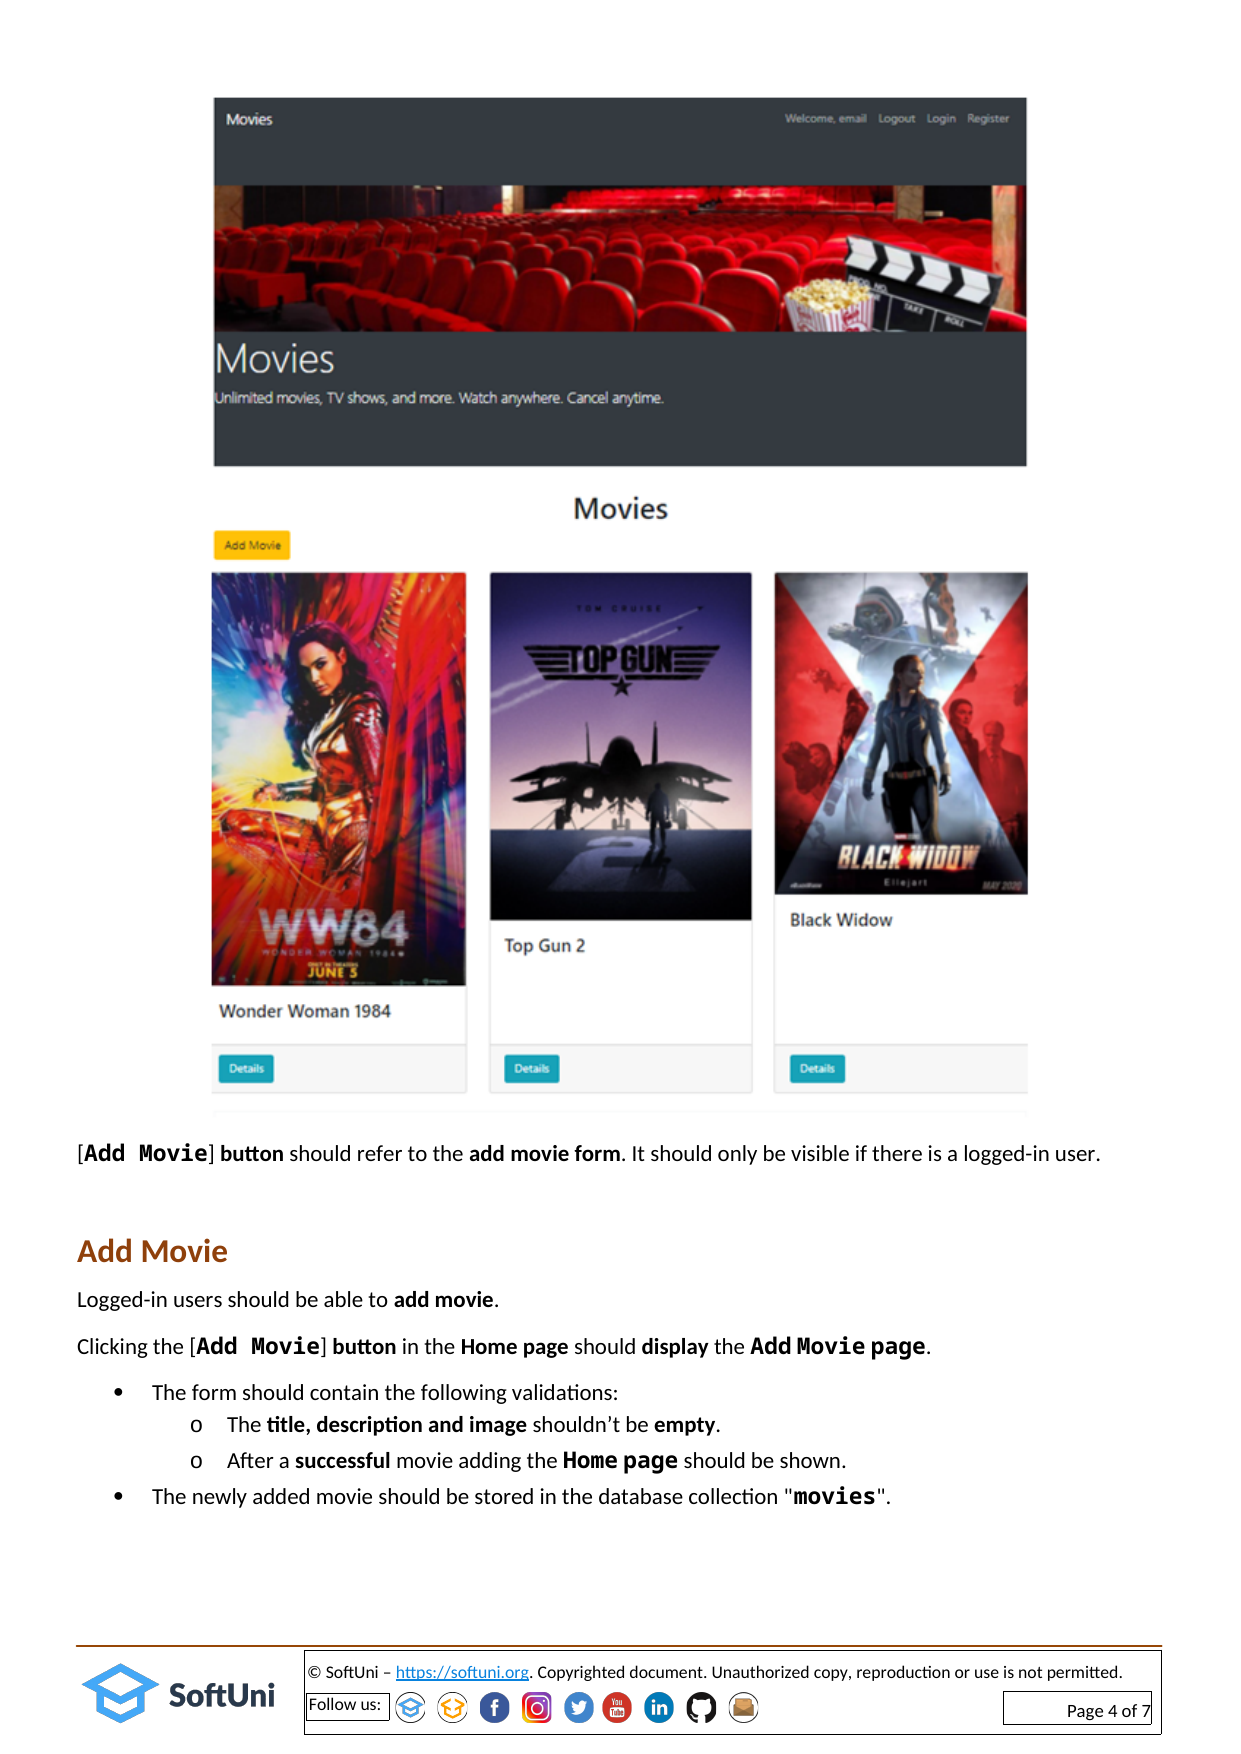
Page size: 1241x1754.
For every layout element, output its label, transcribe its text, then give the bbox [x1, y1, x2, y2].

list The form should contain the following validations: [114, 1378, 1163, 1406]
picture [644, 1714, 653, 1723]
picture [665, 1714, 674, 1723]
subtitle Add Movie [77, 1230, 1163, 1271]
list The newly added movie should be stored in the database collection "movies". [114, 1480, 1163, 1511]
picture [658, 1705, 667, 1714]
picture [602, 1692, 632, 1723]
picture [395, 1692, 425, 1723]
list The title, description and image shouldn’t be empty. [189, 1410, 1163, 1439]
picture [644, 1692, 653, 1701]
picture [686, 1692, 717, 1723]
picture [437, 1692, 468, 1723]
picture [209, 95, 1031, 1120]
text Clicking the [Add Movie] button in the Home page should display the Add Movie page. [77, 1329, 1163, 1361]
text Logged-in users should be able to add movie. [77, 1285, 1163, 1313]
picture [564, 1692, 594, 1723]
picture [728, 1692, 759, 1723]
picture [522, 1692, 552, 1723]
list After a successful movie adding the Home page should be shown. [189, 1444, 1163, 1475]
picture [75, 1658, 281, 1729]
text [Add Movie] button should refer to the add movie form. It should only be visible if there is a logged-in user. [77, 1137, 1163, 1168]
picture [480, 1692, 510, 1723]
picture [665, 1692, 674, 1701]
